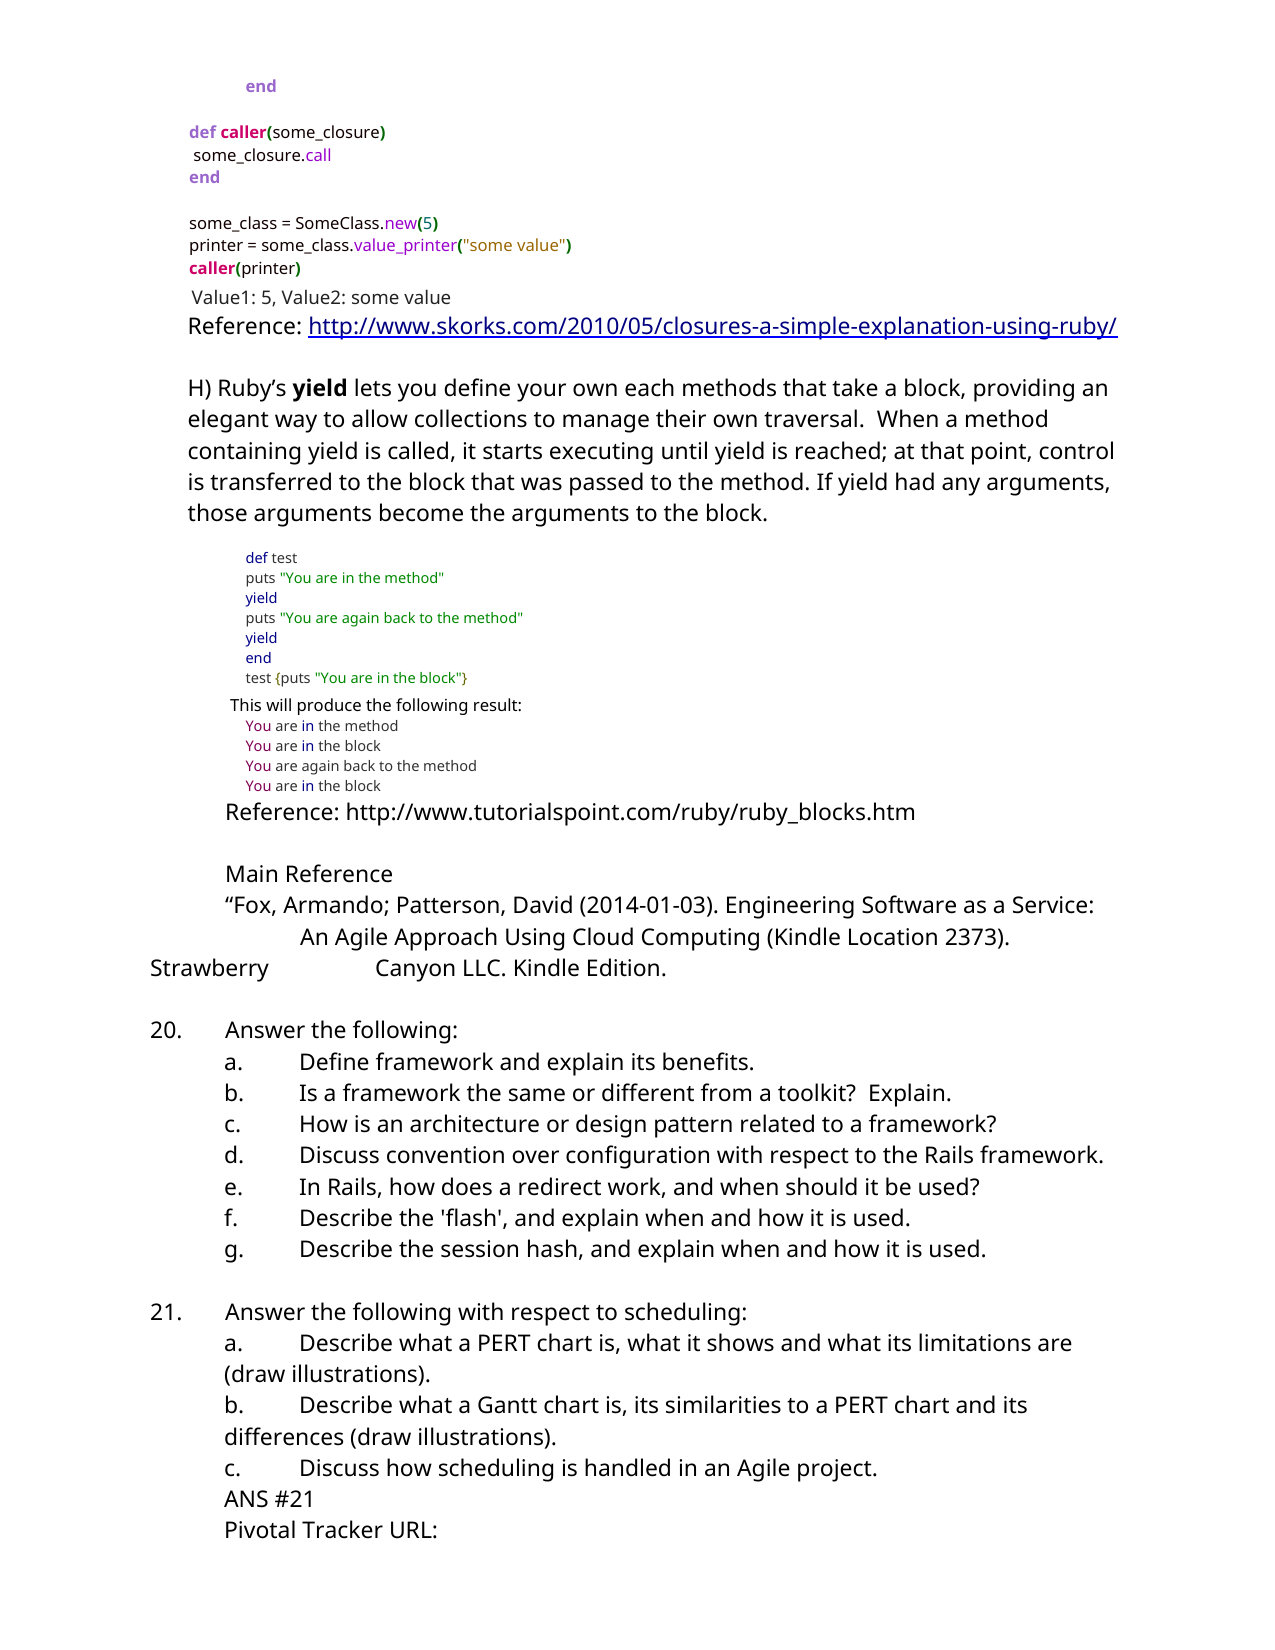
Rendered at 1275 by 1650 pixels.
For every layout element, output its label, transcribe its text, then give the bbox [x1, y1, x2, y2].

text puts "You are again back to the method" [150, 608, 1125, 628]
text c. Discuss how scheduling is handled in an Agile project. ANS #21 [224, 1452, 1125, 1514]
text yield [150, 588, 1125, 608]
text end [150, 75, 1125, 98]
text e. In Rails, how does a redirect work, and when should it be used? [224, 1170, 1125, 1202]
text H) Ruby’s yield lets you define your own each methods that take a block, providing an elegant way to allow collections to manage their own traversal. When a method containing yield is called, it starts executing until yield is reached; at that point, control is transferred to the block that was passed to the method. If yield had any arguments, those arguments become the arguments to the block. [187, 372, 1125, 528]
text You are in the block [150, 776, 1125, 795]
text Value1: 5, Value2: some value [152, 279, 1125, 309]
text b. Is a framework the same or different from a toolkit? Explain. [224, 1077, 1125, 1108]
text b. Describe what a Gantt chart is, its similarities to a PERT chart and its differences (draw illustrations). [224, 1389, 1125, 1452]
text end [150, 648, 1125, 668]
text “Fox, Armando; Patterson, David (2014-01-03). Engineering Software as a Service: An Agile Approach Using Cloud Computing (Kindle Location 2373). Strawberry Canyon LLC. Kindle Edition. [150, 889, 1125, 983]
text a. Describe what a PERT chart is, what it shows and what its limitations are (draw illustrations). [224, 1327, 1125, 1389]
text printer = some_class.value_printer("some value") [150, 234, 1125, 257]
text f. Describe the 'flash', and explain when and how it is used. [224, 1202, 1125, 1233]
text Reference: http://www.tutorialspoint.com/ruby/ruby_blocks.htm [150, 795, 1125, 827]
text puts "You are in the method" [150, 568, 1125, 588]
text 20. Answer the following: [150, 1014, 1125, 1045]
text 21. Answer the following with respect to scheduling: [150, 1295, 1125, 1327]
text caller(printer) [150, 257, 1125, 279]
text g. Describe the session hash, and explain when and how it is used. [224, 1233, 1125, 1295]
text yield [150, 628, 1125, 648]
text a. Define framework and explain its benefits. [224, 1045, 1125, 1077]
text Pivotal Tracker URL: [224, 1514, 1125, 1545]
text You are in the method [150, 716, 1125, 736]
text d. Discuss convention over configuration with respect to the Rails framework. [224, 1139, 1125, 1170]
text This will produce the following result: [155, 687, 1125, 716]
text You are in the block [150, 736, 1125, 756]
text Reference: http://www.skorks.com/2010/05/closures-a-simple-explanation-using-ruby/ [187, 309, 1125, 341]
text Main Reference [150, 858, 1125, 889]
text You are again back to the method [150, 756, 1125, 776]
text some_closure.call [150, 143, 1125, 166]
text test {puts "You are in the block"} [150, 668, 1125, 687]
text def caller(some_closure) [150, 120, 1125, 143]
text end [150, 166, 1125, 188]
text some_class = SomeClass.new(5) [150, 211, 1125, 234]
text c. How is an architecture or design pattern related to a framework? [224, 1108, 1125, 1139]
text def test [150, 548, 1125, 568]
